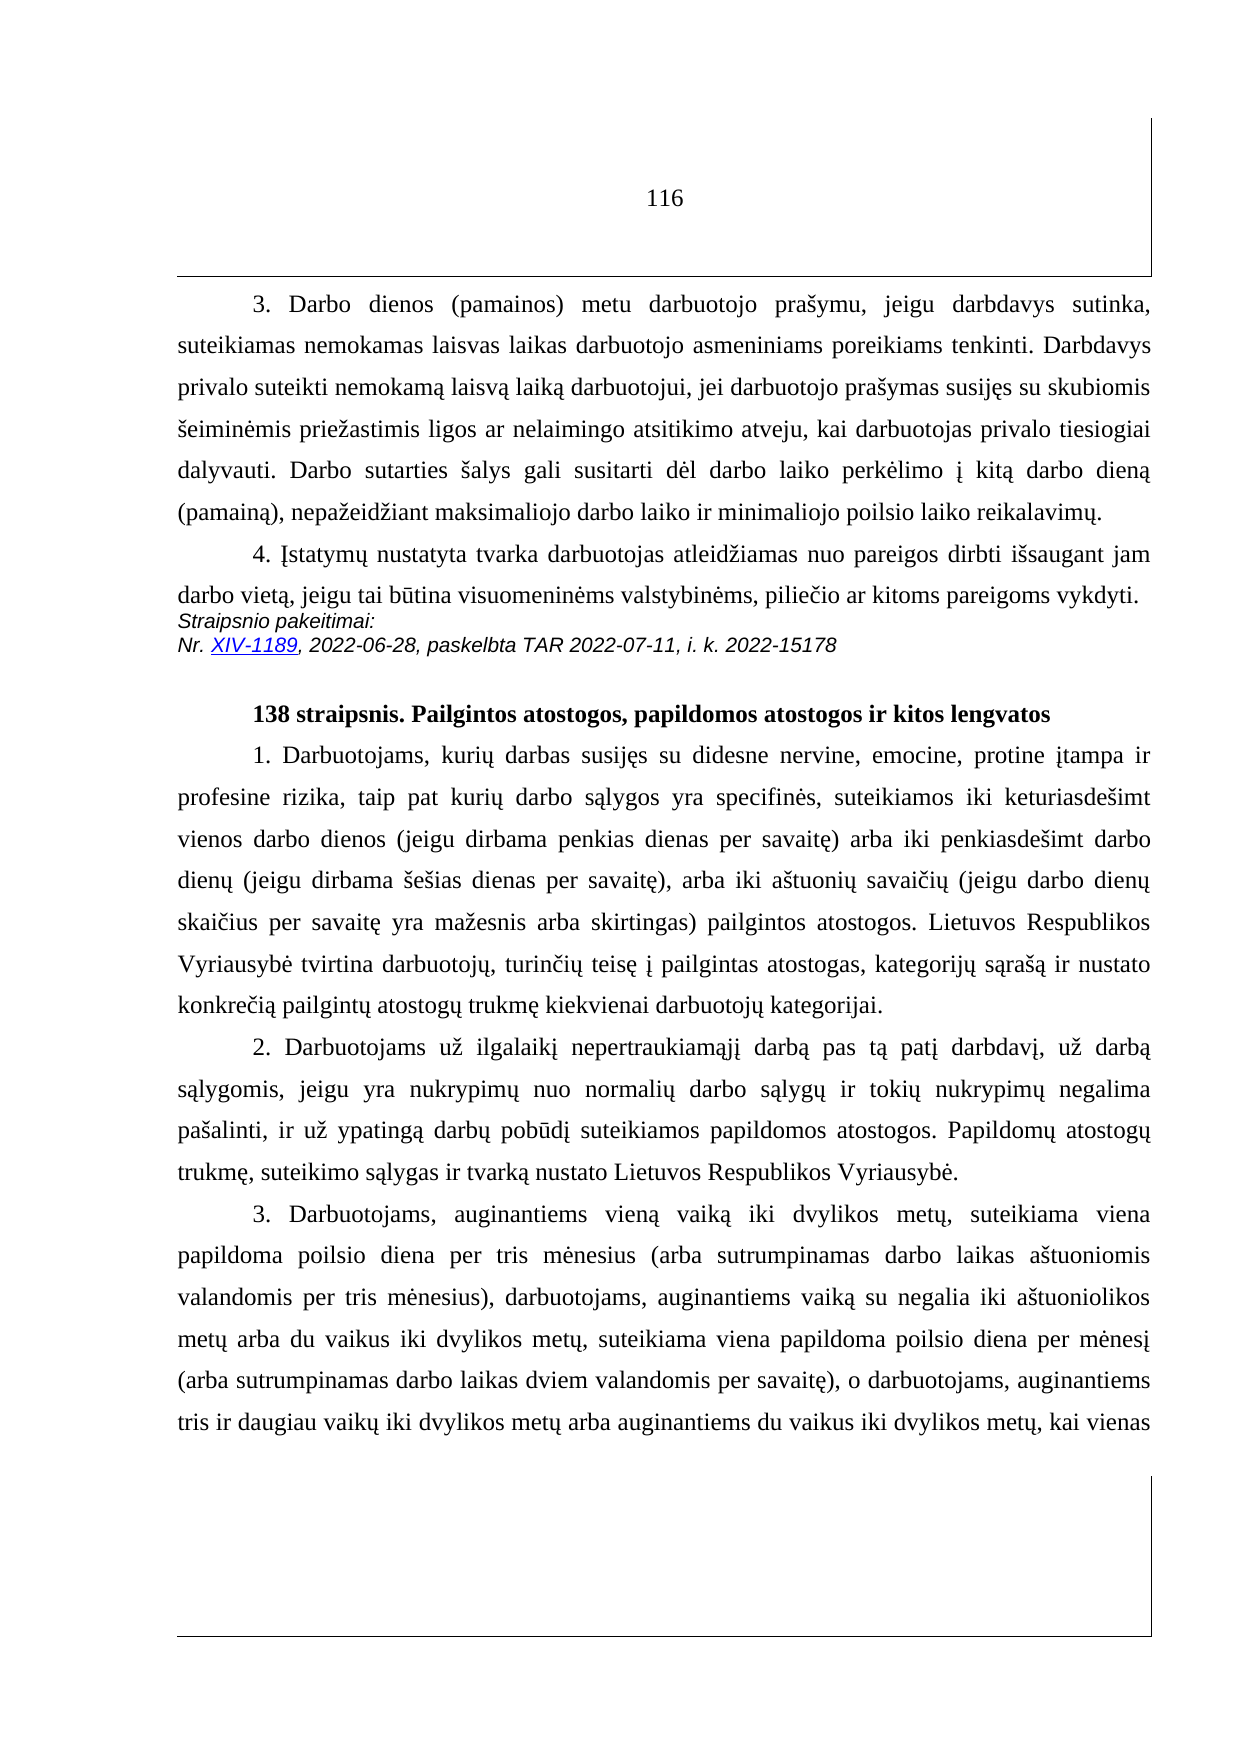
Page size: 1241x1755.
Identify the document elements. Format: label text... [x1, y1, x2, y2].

text 4. Įstatymų nustatyta tvarka darbuotojas atleidžiamas nuo pareigos dirbti išsaugant jam darbo vietą, jeigu tai būtina visuomeninėms valstybinėms, piliečio ar kitoms pareigoms vykdyti. [177, 526, 1152, 609]
text Nr. XIV-1189, 2022-06-28, paskelbta TAR 2022-07-11, i. k. 2022-15178 [177, 633, 1152, 657]
text 3. Darbo dienos (pamainos) metu darbuotojo prašymu, jeigu darbdavys sutinka, suteikiamas nemokamas laisvas laikas darbuotojo asmeniniams poreikiams tenkinti. Darbdavys privalo suteikti nemokamą laisvą laiką darbuotojui, jei darbuotojo prašymas susijęs su skubiomis šeiminėmis priežastimis ligos ar nelaimingo atsitikimo atveju, kai darbuotojas privalo tiesiogiai dalyvauti. Darbo sutarties šalys gali susitarti dėl darbo laiko perkėlimo į kitą darbo dieną (pamainą), nepažeidžiant maksimaliojo darbo laiko ir minimaliojo poilsio laiko reikalavimų. [177, 276, 1152, 526]
text 1. Darbuotojams, kurių darbas susijęs su didesne nervine, emocine, protine įtampa ir profesine rizika, taip pat kurių darbo sąlygos yra specifinės, suteikiamos iki keturiasdešimt vienos darbo dienos (jeigu dirbama penkias dienas per savaitę) arba iki penkiasdešimt darbo dienų (jeigu dirbama šešias dienas per savaitę), arba iki aštuonių savaičių (jeigu darbo dienų skaičius per savaitę yra mažesnis arba skirtingas) pailgintos atostogos. Lietuvos Respublikos Vyriausybė tvirtina darbuotojų, turinčių teisę į pailgintas atostogas, kategorijų sąrašą ir nustato konkrečią pailgintų atostogų trukmę kiekvienai darbuotojų kategorijai. [177, 728, 1152, 1019]
text 3. Darbuotojams, auginantiems vieną vaiką iki dvylikos metų, suteikiama viena papildoma poilsio diena per tris mėnesius (arba sutrumpinamas darbo laikas aštuoniomis valandomis per tris mėnesius), darbuotojams, auginantiems vaiką su negalia iki aštuoniolikos metų arba du vaikus iki dvylikos metų, suteikiama viena papildoma poilsio diena per mėnesį (arba sutrumpinamas darbo laikas dviem valandomis per savaitę), o darbuotojams, auginantiems tris ir daugiau vaikų iki dvylikos metų arba auginantiems du vaikus iki dvylikos metų, kai vienas [177, 1186, 1152, 1436]
text Straipsnio pakeitimai: [177, 609, 1152, 633]
text 2. Darbuotojams už ilgalaikį nepertraukiamąjį darbą pas tą patį darbdavį, už darbą sąlygomis, jeigu yra nukrypimų nuo normalių darbo sąlygų ir tokių nukrypimų negalima pašalinti, ir už ypatingą darbų pobūdį suteikiamos papildomos atostogos. Papildomų atostogų trukmę, suteikimo sąlygas ir tvarką nustato Lietuvos Respublikos Vyriausybė. [177, 1019, 1152, 1186]
subtitle 138 straipsnis. Pailgintos atostogos, papildomos atostogos ir kitos lengvatos [177, 686, 1152, 728]
